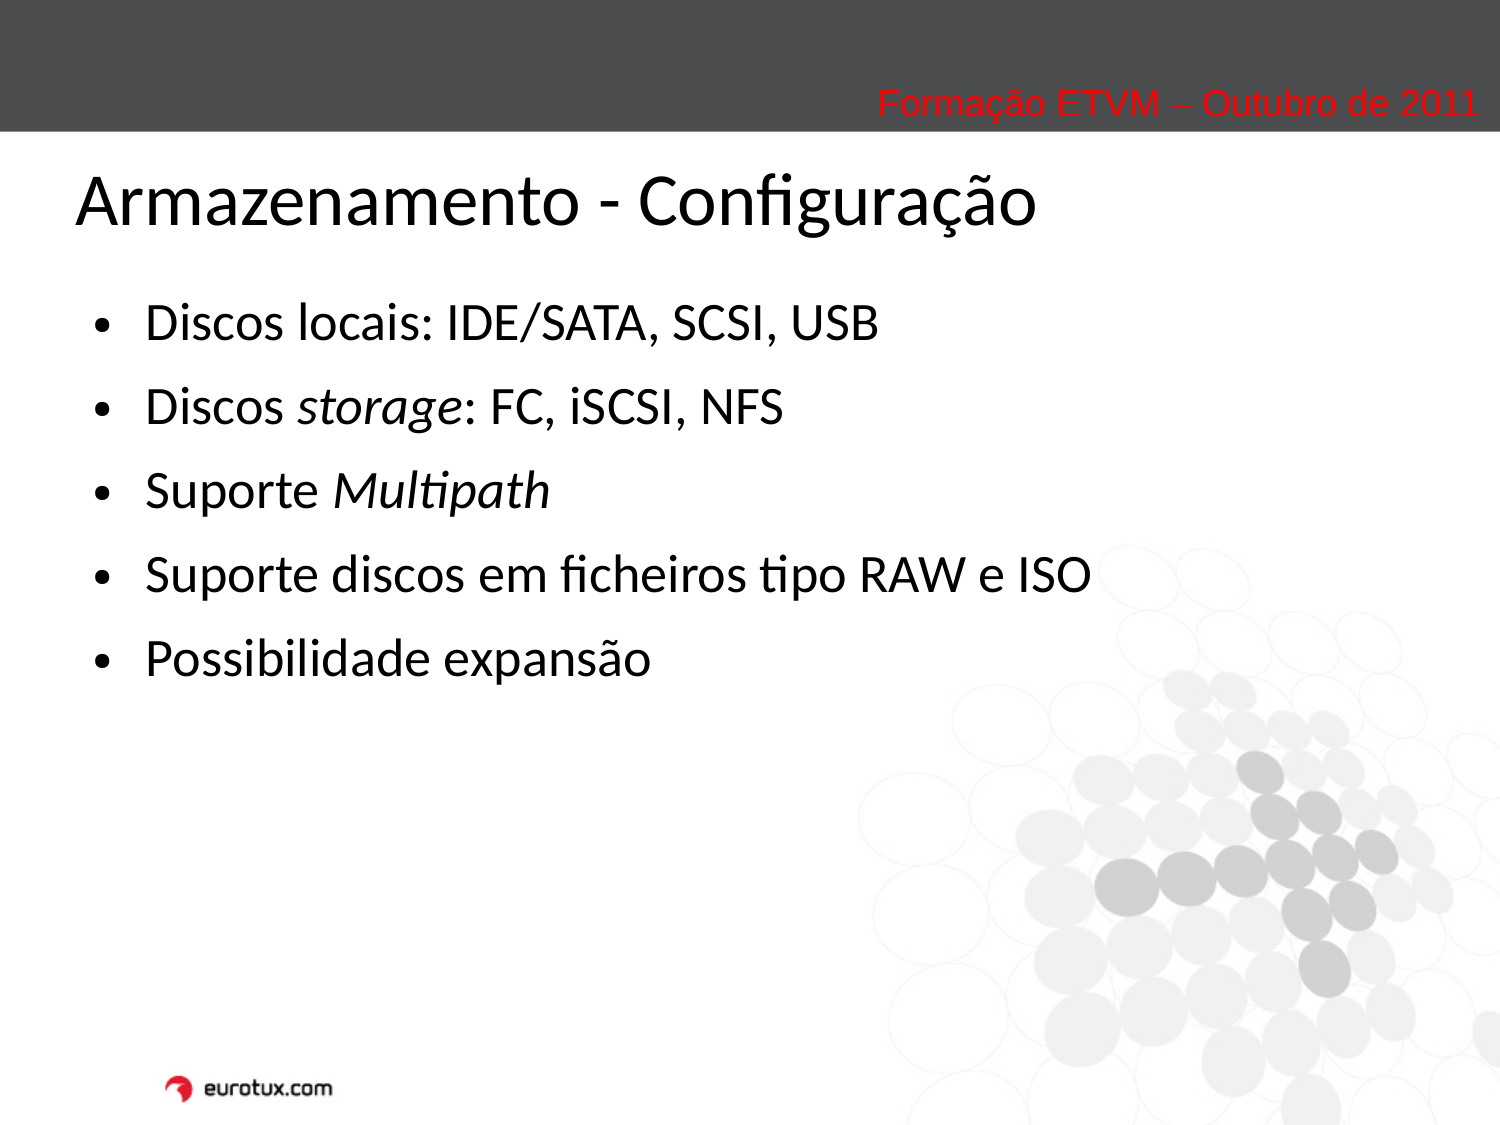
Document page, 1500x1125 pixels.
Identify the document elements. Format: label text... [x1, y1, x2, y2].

title Armazenamento - Configuração [75, 112, 1425, 299]
picture [0, 0, 1500, 1125]
list Discos locais: IDE/SATA, SCSI, USB Discos storage: FC, iSCSI, NFS Suporte Multipath Suporte discos em ficheiros tipo RAW e ISO Possibilidade expansão [75, 299, 1425, 1043]
